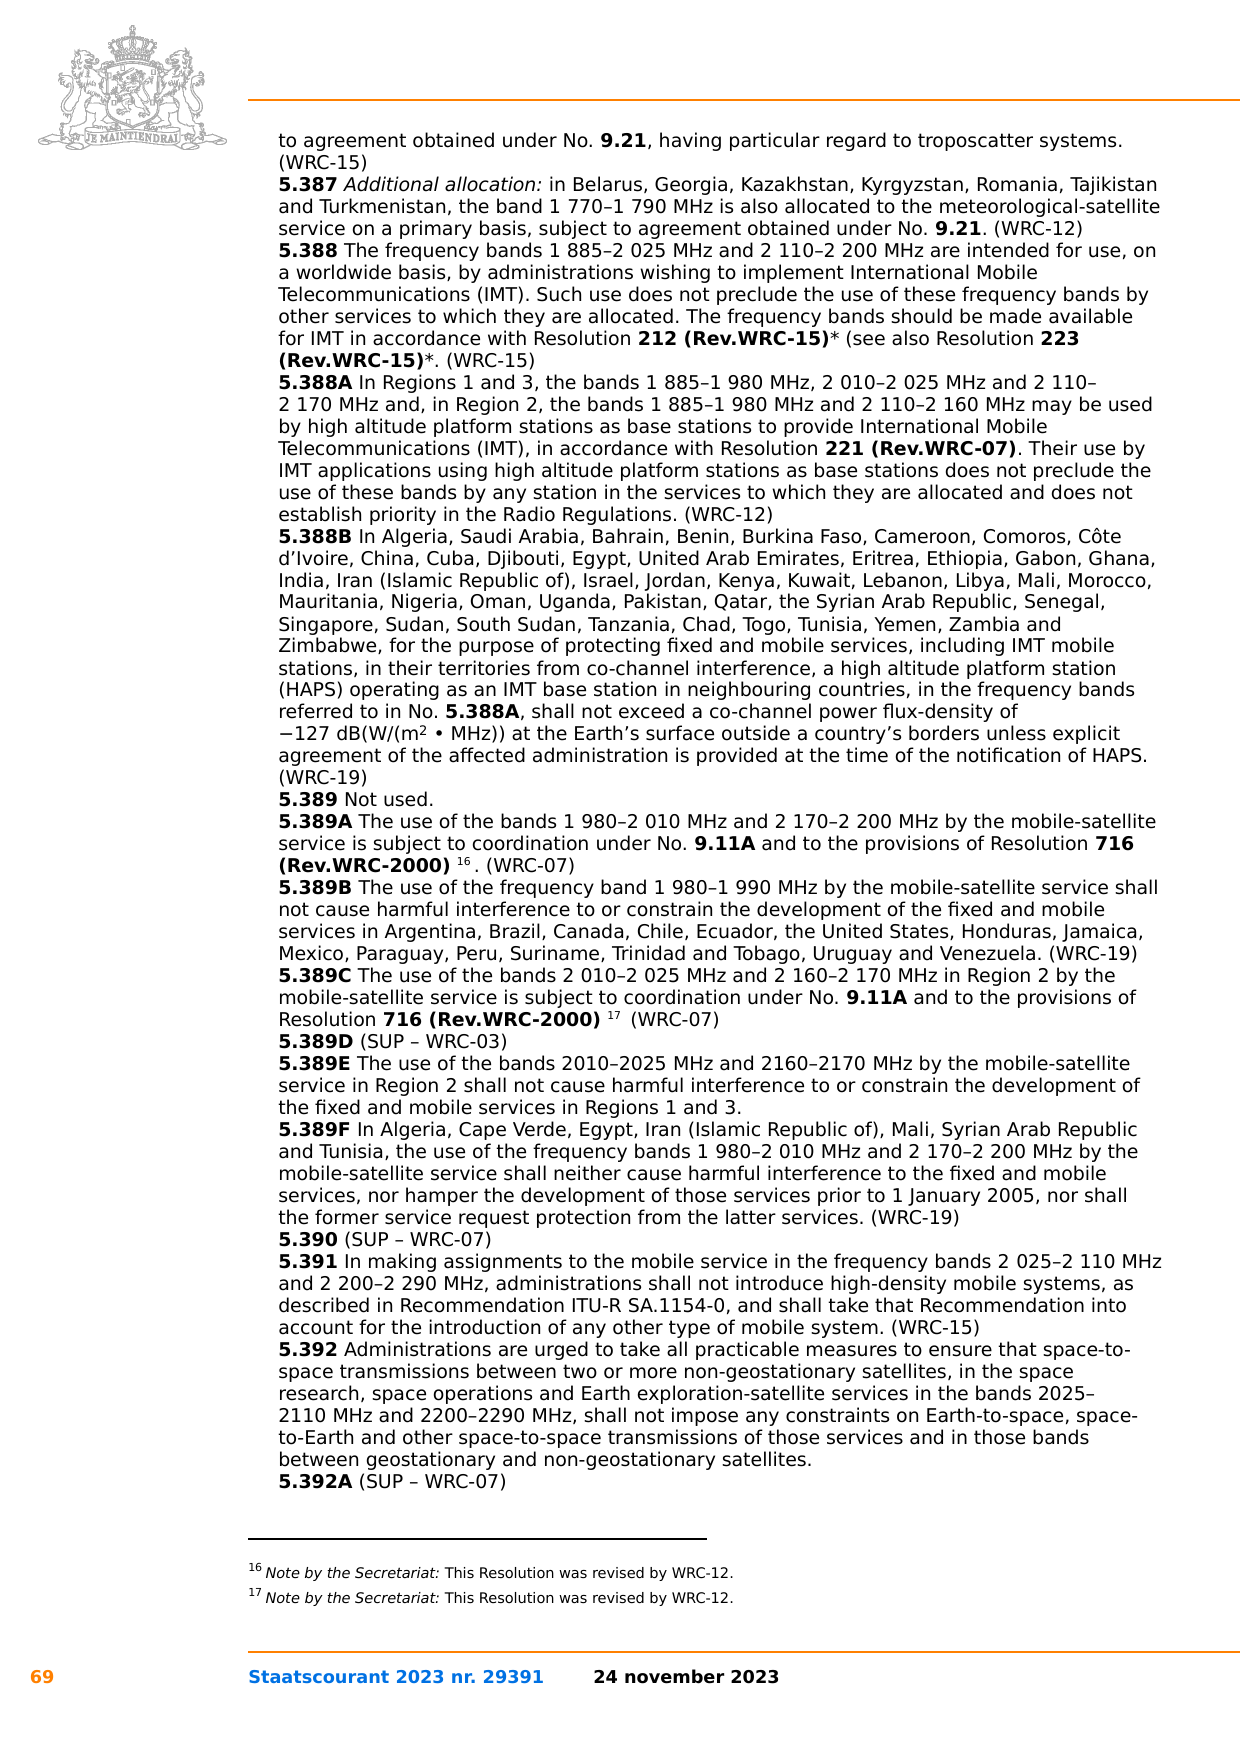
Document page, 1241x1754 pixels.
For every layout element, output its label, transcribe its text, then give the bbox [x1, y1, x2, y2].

text 5.389F In Algeria, Cape Verde, Egypt, Iran (Islamic Republic of), Mali, Syrian Arab Republic and Tunisia, the use of the frequency bands 1 980–2 010 MHz and 2 170–2 200 MHz by the mobile-satellite service shall neither cause harmful interference to the fixed and mobile services, nor hamper the development of those services prior to 1 January 2005, nor shall the former service request protection from the latter services. (WRC-19) [278, 1119, 1163, 1229]
text 5.391 In making assignments to the mobile service in the frequency bands 2 025–2 110 MHz and 2 200–2 290 MHz, administrations shall not introduce high-density mobile systems, as described in Recommendation ITU-R SA.1154-0, and shall take that Recommendation into account for the introduction of any other type of mobile system. (WRC-15) [278, 1251, 1163, 1339]
text 5.392 Administrations are urged to take all practicable measures to ensure that space-to-space transmissions between two or more non-geostationary satellites, in the space research, space operations and Earth exploration-satellite services in the bands 2025–2110 MHz and 2200–2290 MHz, shall not impose any constraints on Earth-to-space, space-to-Earth and other space-to-space transmissions of those services and in those bands between geostationary and non-geostationary satellites. [278, 1339, 1163, 1471]
text 5.390 (SUP – WRC-07) [278, 1229, 1163, 1251]
text 5.388B In Algeria, Saudi Arabia, Bahrain, Benin, Burkina Faso, Cameroon, Comoros, Côte d’Ivoire, China, Cuba, Djibouti, Egypt, United Arab Emirates, Eritrea, Ethiopia, Gabon, Ghana, India, Iran (Islamic Republic of), Israel, Jordan, Kenya, Kuwait, Lebanon, Libya, Mali, Morocco, Mauritania, Nigeria, Oman, Uganda, Pakistan, Qatar, the Syrian Arab Republic, Senegal, Singapore, Sudan, South Sudan, Tanzania, Chad, Togo, Tunisia, Yemen, Zambia and Zimbabwe, for the purpose of protecting fixed and mobile services, including IMT mobile stations, in their territories from co-channel interference, a high altitude platform station (HAPS) operating as an IMT base station in neighbouring countries, in the frequency bands referred to in No. 5.388A, shall not exceed a co-channel power flux-density of −127 dB(W/(m2 • MHz)) at the Earth’s surface outside a country’s borders unless explicit agreement of the affected administration is provided at the time of the notification of HAPS. (WRC-19) [278, 526, 1163, 789]
text Note by the Secretariat: This Resolution was revised by WRC-12. [248, 1561, 1163, 1583]
text 5.388A In Regions 1 and 3, the bands 1 885–1 980 MHz, 2 010–2 025 MHz and 2 110–2 170 MHz and, in Region 2, the bands 1 885–1 980 MHz and 2 110–2 160 MHz may be used by high altitude platform stations as base stations to provide International Mobile Telecommunications (IMT), in accordance with Resolution 221 (Rev.WRC-07). Their use by IMT applications using high altitude platform stations as base stations does not preclude the use of these bands by any station in the services to which they are allocated and does not establish priority in the Radio Regulations. (WRC-12) [278, 372, 1163, 526]
text Note by the Secretariat: This Resolution was revised by WRC-12. [248, 1586, 1163, 1608]
text 5.389D (SUP – WRC-03) [278, 1031, 1163, 1053]
text 5.389 Not used. [278, 789, 1163, 811]
text 5.388 The frequency bands 1 885–2 025 MHz and 2 110–2 200 MHz are intended for use, on a worldwide basis, by administrations wishing to implement International Mobile Telecommunications (IMT). Such use does not preclude the use of these frequency bands by other services to which they are allocated. The frequency bands should be made available for IMT in accordance with Resolution 212 (Rev.WRC-15)* (see also Resolution 223 (Rev.WRC-15)*. (WRC-15) [278, 240, 1163, 372]
text 5.389A The use of the bands 1 980–2 010 MHz and 2 170–2 200 MHz by the mobile-satellite service is subject to coordination under No. 9.11A and to the provisions of Resolution 716 (Rev.WRC-2000) . (WRC-07) [278, 811, 1163, 877]
text 5.389E The use of the bands 2010–2025 MHz and 2160–2170 MHz by the mobile-satellite service in Region 2 shall not cause harmful interference to or constrain the development of the fixed and mobile services in Regions 1 and 3. [278, 1053, 1163, 1119]
picture [38, 25, 227, 150]
text 5.389C The use of the bands 2 010–2 025 MHz and 2 160–2 170 MHz in Region 2 by the mobile-satellite service is subject to coordination under No. 9.11A and to the provisions of Resolution 716 (Rev.WRC-2000) (WRC-07) [278, 965, 1163, 1031]
text 5.389B The use of the frequency band 1 980–1 990 MHz by the mobile-satellite service shall not cause harmful interference to or constrain the development of the fixed and mobile services in Argentina, Brazil, Canada, Chile, Ecuador, the United States, Honduras, Jamaica, Mexico, Paraguay, Peru, Suriname, Trinidad and Tobago, Uruguay and Venezuela. (WRC-19) [278, 877, 1163, 965]
text to agreement obtained under No. 9.21, having particular regard to troposcatter systems. (WRC-15) [278, 130, 1163, 174]
text 5.392A (SUP – WRC-07) [278, 1471, 1163, 1493]
text 5.387 Additional allocation: in Belarus, Georgia, Kazakhstan, Kyrgyzstan, Romania, Tajikistan and Turkmenistan, the band 1 770–1 790 MHz is also allocated to the meteorological-satellite service on a primary basis, subject to agreement obtained under No. 9.21. (WRC-12) [278, 174, 1163, 240]
